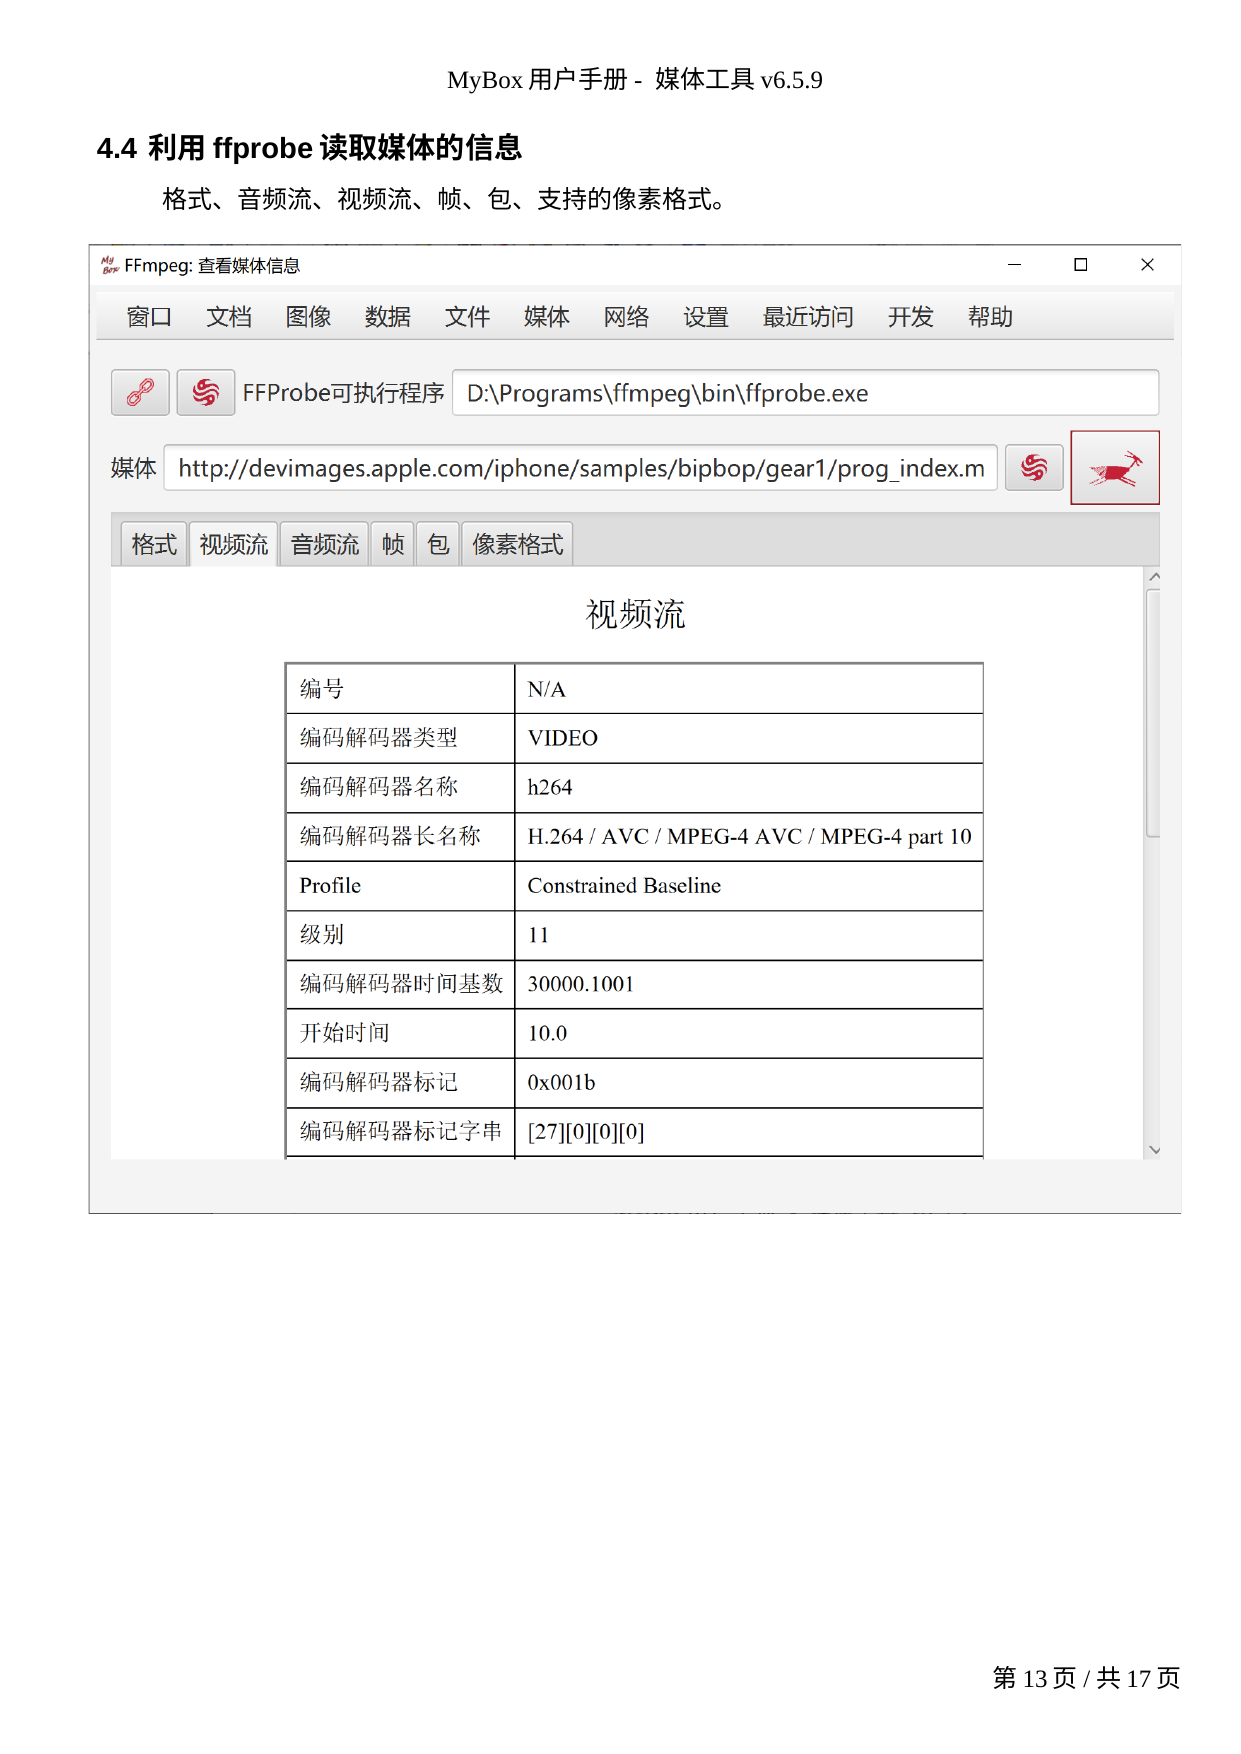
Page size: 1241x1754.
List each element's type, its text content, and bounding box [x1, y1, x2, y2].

subtitle 利用ffprobe读取媒体的信息 [88, 125, 1181, 167]
list 格式、音频流、视频流、帧、包、支持的像素格式。 [133, 179, 1181, 216]
picture [88, 244, 1182, 1214]
